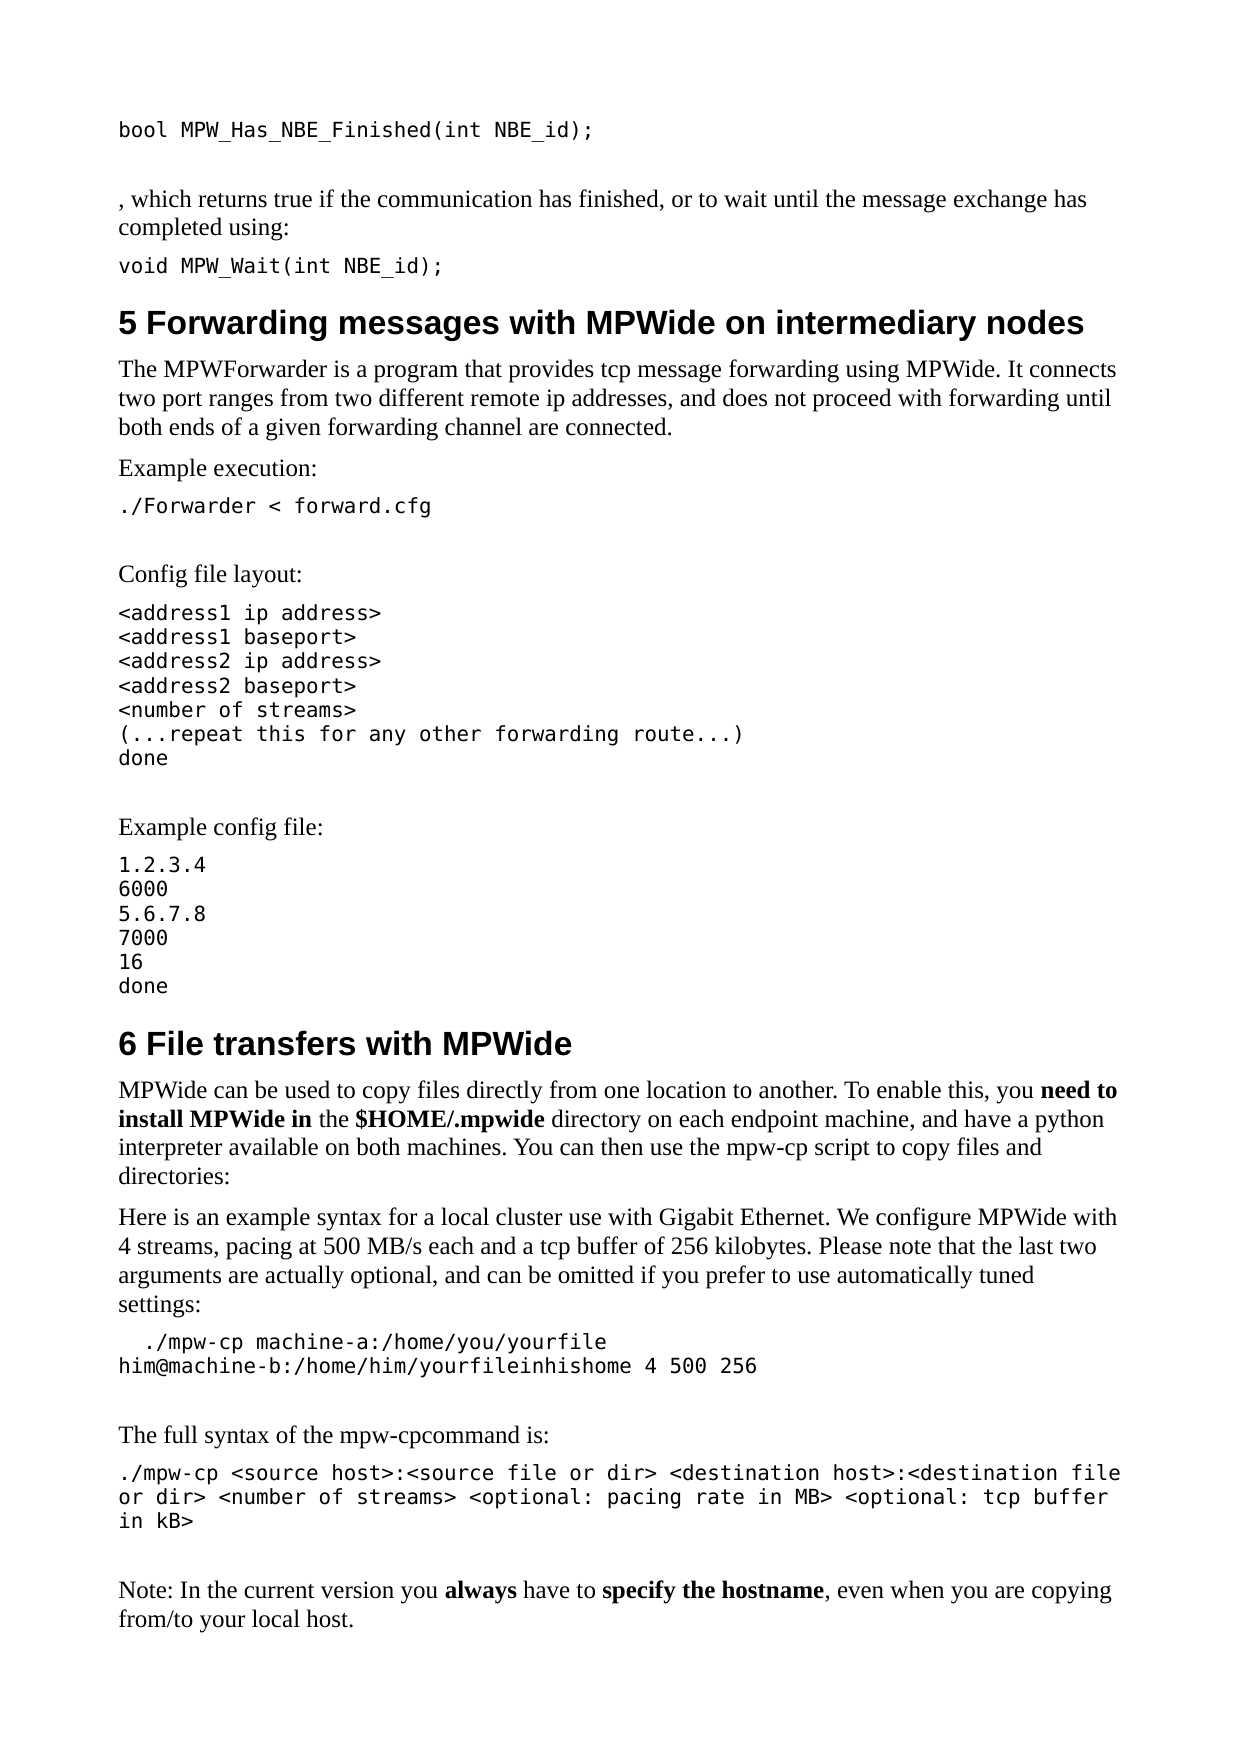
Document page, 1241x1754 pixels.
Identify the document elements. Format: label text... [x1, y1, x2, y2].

text ./mpw-cp machine-a:/home/you/yourfile him@machine-b:/home/him/yourfileinhishome 4 500 256 [118, 1330, 1122, 1378]
text 1.2.3.4 [118, 853, 1122, 877]
text <address1 baseport> [118, 625, 1122, 649]
text bool MPW_Has_NBE_Finished(int NBE_id); [118, 118, 1122, 142]
text , which returns true if the communication has finished, or to wait until the message exchange has completed using: [118, 184, 1122, 241]
text Note: In the current version you always have to specify the hostname, even when you are copying from/to your local host. [118, 1575, 1122, 1633]
text MPWide can be used to copy files directly from one location to another. To enable this, you need to install MPWide in the $HOME/.mpwide directory on each endpoint machine, and have a python interpreter available on both machines. You can then use the mpw-cp script to copy files and directories: [118, 1075, 1122, 1190]
text The MPWForwarder is a program that provides tcp message forwarding using MPWide. It connects two port ranges from two different remote ip addresses, and does not proceed with forwarding until both ends of a given forwarding channel are connected. [118, 354, 1122, 440]
text 7000 [118, 926, 1122, 950]
text 6000 [118, 877, 1122, 902]
text <number of streams> [118, 698, 1122, 722]
text ./mpw-cp <source host>:<source file or dir> <destination host>:<destination file or dir> <number of streams> <optional: pacing rate in MB> <optional: tcp buffer in kB> [118, 1461, 1122, 1534]
text <address2 ip address> [118, 649, 1122, 674]
text void MPW_Wait(int NBE_id); [118, 254, 1122, 278]
text The full syntax of the mpw-cpcommand is: [118, 1420, 1122, 1448]
text done [118, 746, 1122, 771]
text Config file layout: [118, 559, 1122, 588]
subtitle 6 File transfers with MPWide [118, 1024, 1122, 1062]
text Example config file: [118, 812, 1122, 841]
text done [118, 974, 1122, 999]
text 16 [118, 950, 1122, 974]
text Here is an example syntax for a local cluster use with Gigabit Ethernet. We configure MPWide with 4 streams, pacing at 500 MB/s each and a tcp buffer of 256 kilobytes. Please note that the last two arguments are actually optional, and can be omitted if you prefer to use automatically tuned settings: [118, 1202, 1122, 1317]
text <address1 ip address> [118, 601, 1122, 625]
text Example execution: [118, 453, 1122, 482]
subtitle 5 Forwarding messages with MPWide on intermediary nodes [118, 303, 1122, 342]
text <address2 baseport> [118, 674, 1122, 698]
text (...repeat this for any other forwarding route...) [118, 722, 1122, 746]
text ./Forwarder < forward.cfg [118, 494, 1122, 518]
text 5.6.7.8 [118, 902, 1122, 926]
